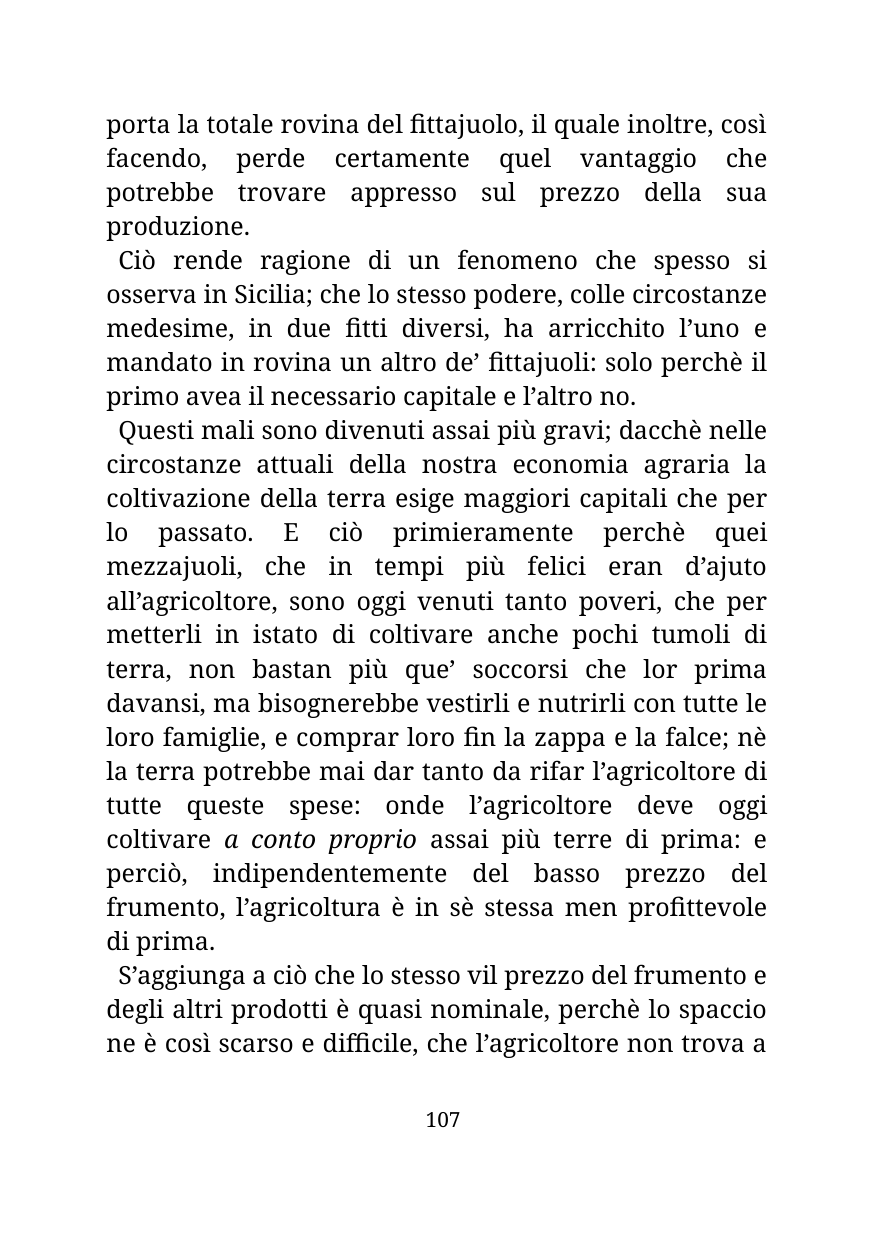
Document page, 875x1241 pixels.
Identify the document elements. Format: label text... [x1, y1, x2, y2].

text porta la totale rovina del fittajuolo, il quale inoltre, così facendo, perde certamente quel vantaggio che potrebbe trovare appresso sul prezzo della sua produzione. [106, 106, 768, 242]
text S’aggiunga a ciò che lo stesso vil prezzo del frumento e degli altri prodotti è quasi nominale, perchè lo spaccio ne è così scarso e difficile, che l’agricoltore non trova a [106, 958, 768, 1060]
text Questi mali sono divenuti assai più gravi; dacchè nelle circostanze attuali della nostra economia agraria la coltivazione della terra esige maggiori capitali che per lo passato. E ciò primieramente perchè quei mezzajuoli, che in tempi più felici eran d’ajuto all’agricoltore, sono oggi venuti tanto poveri, che per metterli in istato di coltivare anche pochi tumoli di terra, non bastan più que’ soccorsi che lor prima davansi, ma bisognerebbe vestirli e nutrirli con tutte le loro famiglie, e comprar loro fin la zappa e la falce; nè la terra potrebbe mai dar tanto da rifar l’agricoltore di tutte queste spese: onde l’agricoltore deve oggi coltivare a conto proprio assai più terre di prima: e perciò, indipendentemente del basso prezzo del frumento, l’agricoltura è in sè stessa men profittevole di prima. [106, 413, 768, 958]
text Ciò rende ragione di un fenomeno che spesso si osserva in Sicilia; che lo stesso podere, colle circostanze medesime, in due fitti diversi, ha arricchito l’uno e mandato in rovina un altro de’ fittajuoli: solo perchè il primo avea il necessario capitale e l’altro no. [106, 242, 768, 413]
